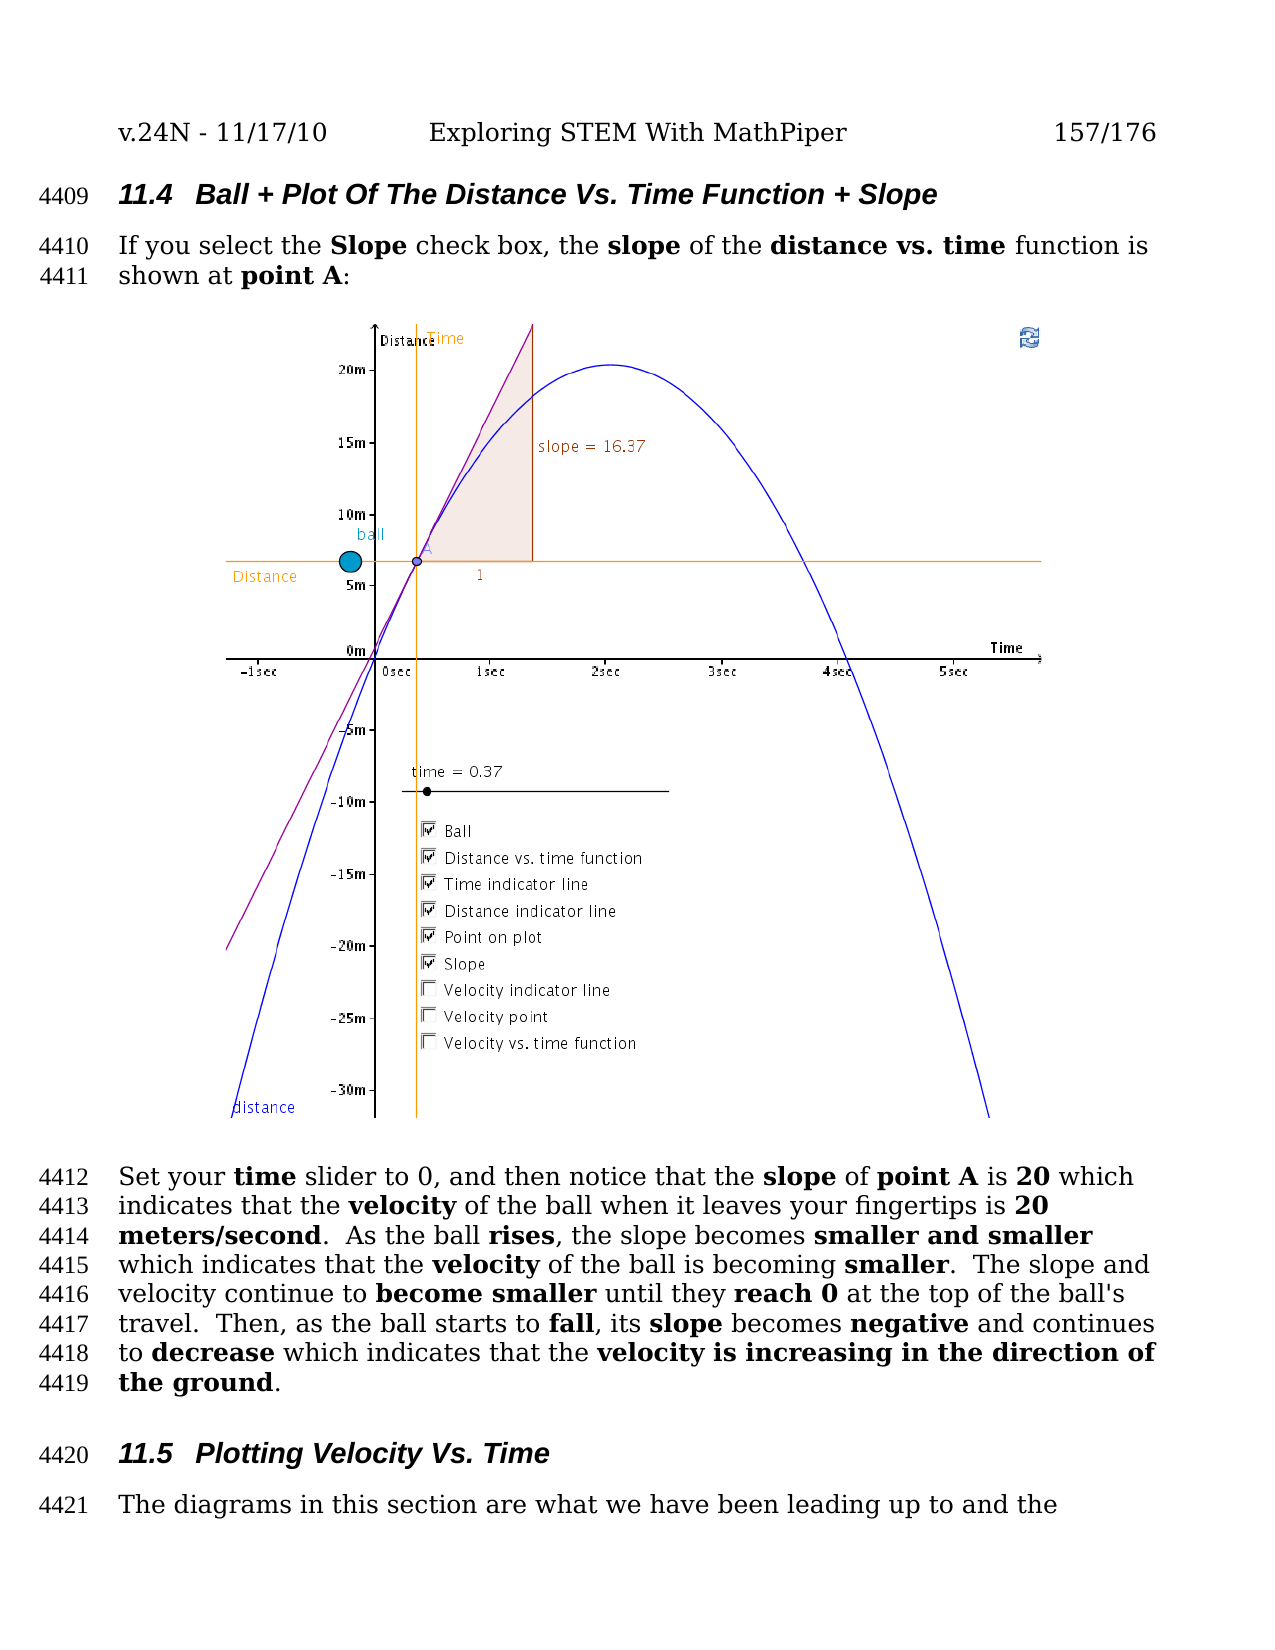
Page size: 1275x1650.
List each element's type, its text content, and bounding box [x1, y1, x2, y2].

text The diagrams in this section are what we have been leading up to and the [118, 1490, 1157, 1519]
picture [225, 324, 1042, 1118]
text If you select the Slope check box, the slope of the distance vs. time function is shown at point A: [118, 231, 1157, 290]
subtitle Plotting Velocity Vs. Time [118, 1436, 1157, 1469]
subtitle Ball + Plot Of The Distance Vs. Time Function + Slope [118, 177, 1157, 210]
text Set your time slider to 0, and then notice that the slope of point A is 20 which indicates that the velocity of the ball when it leaves your fingertips is 20 meters/second. As the ball rises, the slope becomes smaller and smaller which indicates that the velocity of the ball is becoming smaller. The slope and velocity continue to become smaller until they reach 0 at the top of the ball's travel. Then, as the ball starts to fall, its slope becomes negative and continues to decrease which indicates that the velocity is increasing in the direction of the ground. [118, 1162, 1157, 1397]
